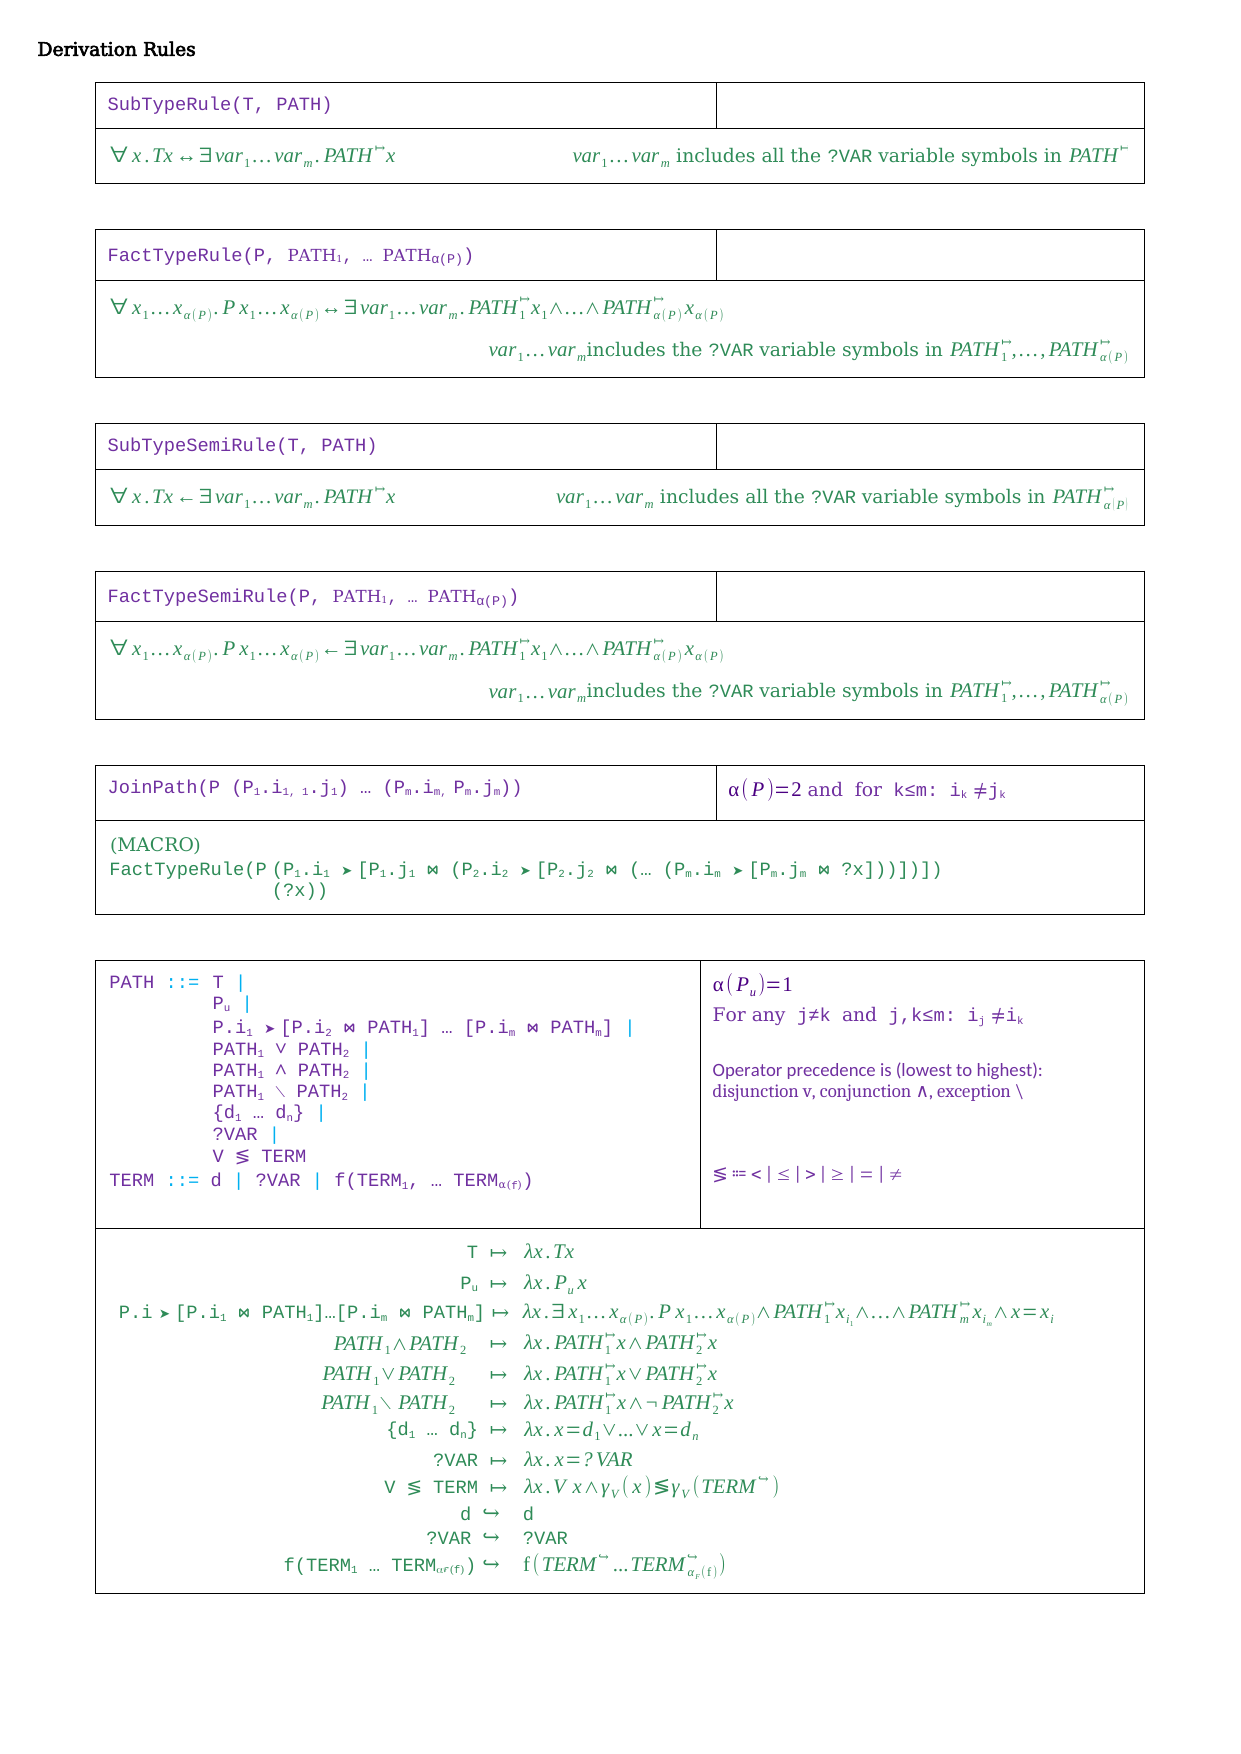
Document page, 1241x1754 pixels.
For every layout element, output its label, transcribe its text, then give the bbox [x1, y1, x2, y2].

table_cell (MACRO) FactTypeRule(P (P1.i1 ➤ [P1.j1 ⋈ (P2.i2 ➤ [P2.j2 ⋈ (… (Pm.im ➤ [Pm.jm ⋈ ?x]))])]) (?x)) [96, 821, 1144, 914]
table_header PATH ::= T | Pu | P.i1 ➤ [P.i2 ⋈ PATH1] … [P.im ⋈ PATHm] | PATH1 ∨ PATH2 | PATH1 ∧ PATH2 | PATH1 ∖ PATH2 | {d1 … dn} | ?VAR | V ≶ TERM TERM ::= d | ?VAR | f(TERM1, … TERMα(f)) [96, 961, 700, 1227]
table_header [717, 572, 1144, 621]
subtitle Derivation Rules [37, 37, 1202, 60]
table_header SubTypeSemiRule(T, PATH) [96, 424, 716, 469]
table_header For any j≠k and j,k≤m: ij ≠ik Operator precedence is (lowest to highest): disjunction v, conjunction ∧, exception \ ≶ ⩴  |  |  |  |  |  [701, 961, 1144, 1227]
table_header and for k≤m: ik ≠jk [717, 766, 1144, 820]
table_cell T ↦ Pu ↦ P.i ➤ [P.i1 ⋈ PATH1]…[P.im ⋈ PATHm] ↦ ↦ ↦ ↦ {d1 … dn} ↦ ?VAR ↦ V ≶ TERM ↦ d d ?VAR ?VAR f(TERM1 … TERM𝓕(f)) [96, 1229, 1144, 1593]
table_cell includes all the ?VAR variable symbols in [96, 470, 1144, 524]
table_header FactTypeRule(P, PATH1, … PATHα(P)) [96, 230, 716, 280]
table_header [717, 424, 1144, 469]
table_header FactTypeSemiRule(P, PATH1, … PATHα(P)) [96, 572, 716, 621]
table_cell includes all the ?VAR variable symbols in [96, 129, 1144, 183]
table_header [717, 230, 1144, 280]
table_header [717, 83, 1144, 128]
table_cell includes the ?VAR variable symbols in [96, 281, 1144, 377]
table_cell includes the ?VAR variable symbols in [96, 622, 1144, 719]
table_header JoinPath(P (P1.i1, 1.j1) … (Pm.im, Pm.jm)) [96, 766, 716, 820]
table_header SubTypeRule(T, PATH) [96, 83, 716, 128]
